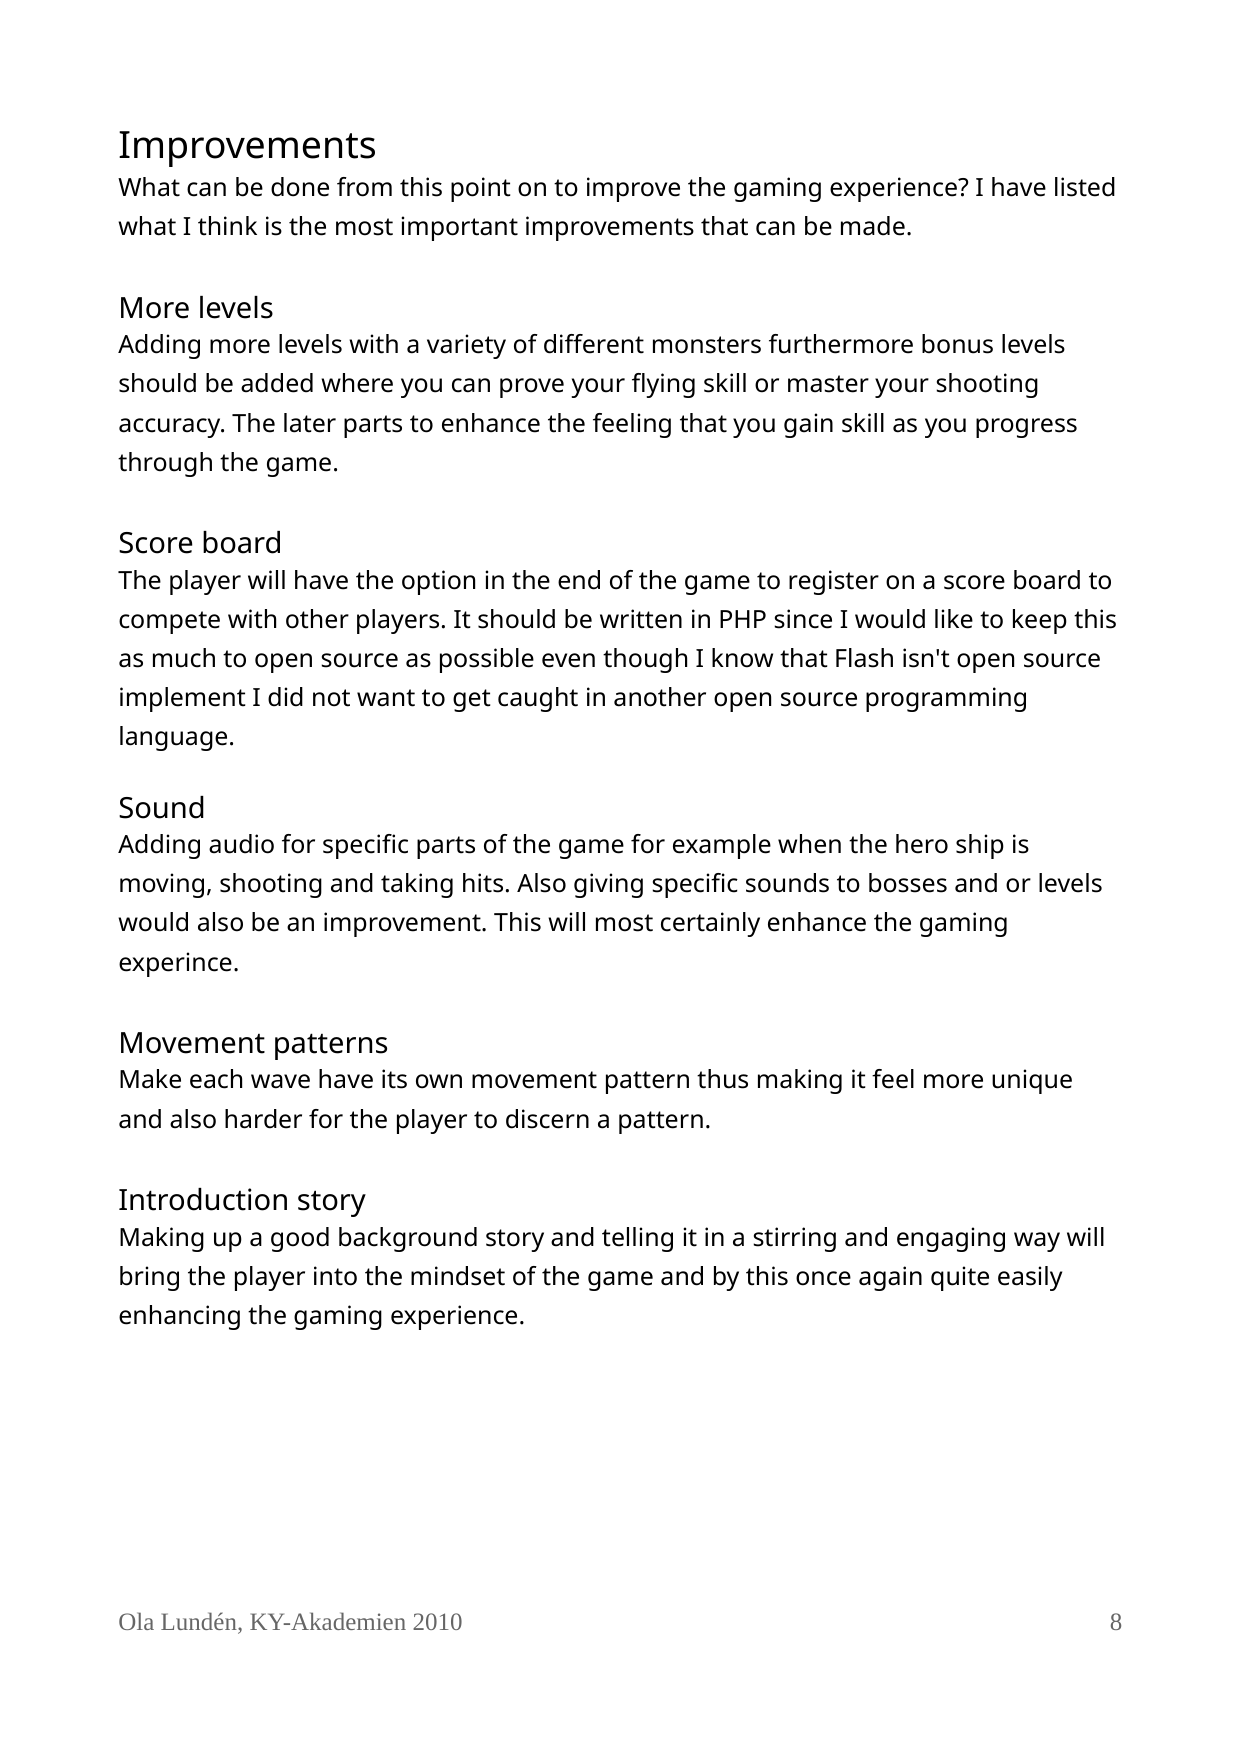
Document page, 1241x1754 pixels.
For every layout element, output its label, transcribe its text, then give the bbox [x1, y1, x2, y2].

text Adding audio for specific parts of the game for example when the hero ship is moving, shooting and taking hits. Also giving specific sounds to bosses and or levels would also be an improvement. This will most certainly enhance the gaming experince. [118, 827, 1122, 978]
text Improvements [118, 118, 1122, 169]
text What can be done from this point on to improve the gaming experience? I have listed what I think is the most important improvements that can be made. [118, 169, 1122, 242]
text Score board [118, 523, 1122, 562]
text Adding more levels with a variety of different monsters furthermore bonus levels should be added where you can prove your flying skill or master your shooting accuracy. The later parts to enhance the feeling that you gain skill as you progress through the game. [118, 327, 1122, 478]
text Introduction story [118, 1180, 1122, 1219]
text Make each wave have its own movement pattern thus making it feel more unique and also harder for the player to discern a pattern. [118, 1062, 1122, 1135]
text Making up a good background story and telling it in a stirring and engaging way will bring the player into the mindset of the game and by this once again quite easily enhancing the gaming experience. [118, 1219, 1122, 1332]
text Movement patterns [118, 1022, 1122, 1062]
text The player will have the option in the end of the game to register on a score board to compete with other players. It should be written in PHP since I would like to keep this as much to open source as possible even though I know that Flash isn't open source implement I did not want to get caught in another open source programming language. [118, 562, 1122, 753]
text Sound [118, 787, 1122, 827]
text More levels [118, 287, 1122, 327]
